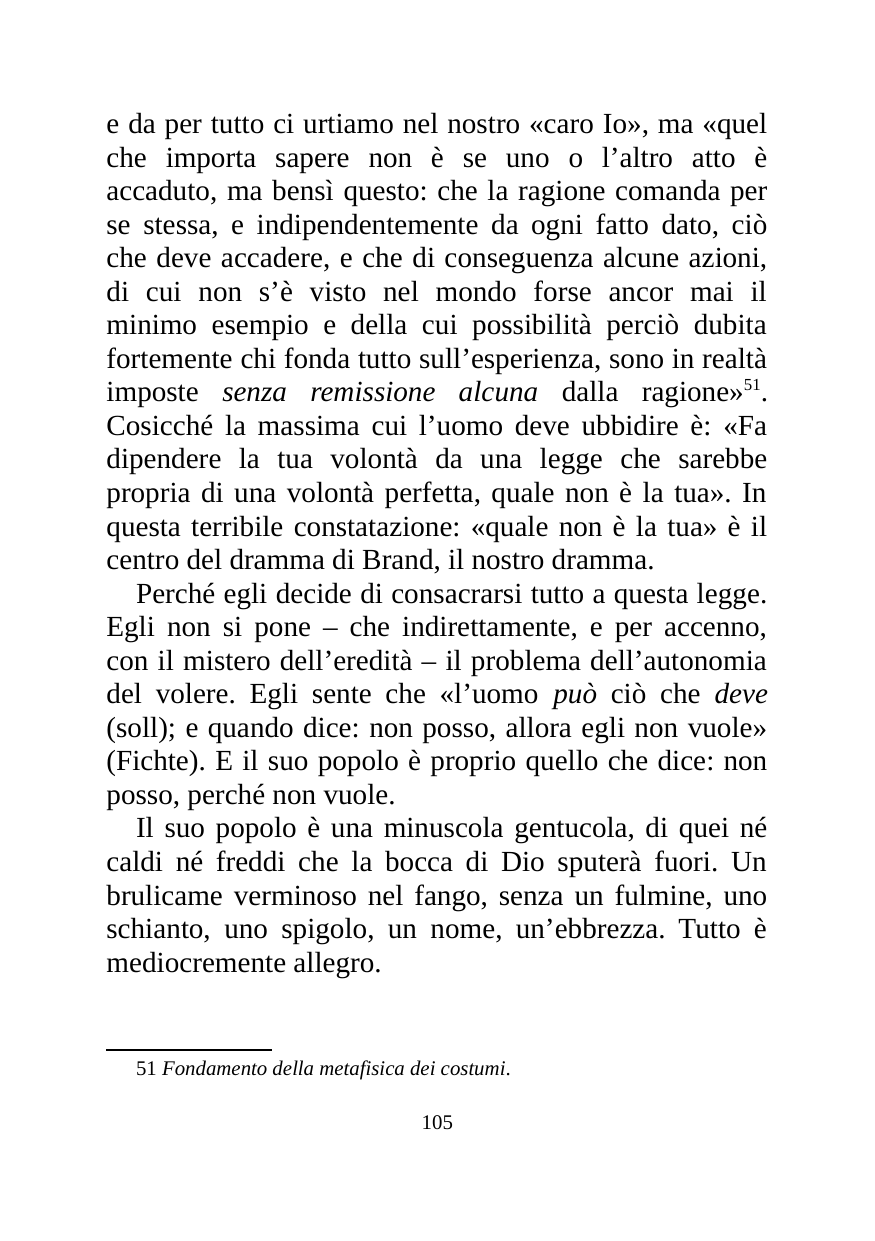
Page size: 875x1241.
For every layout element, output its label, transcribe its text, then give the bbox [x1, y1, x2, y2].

text Fondamento della metafisica dei costumi. [106, 1056, 768, 1080]
text e da per tutto ci urtiamo nel nostro «caro Io», ma «quel che importa sapere non è se uno o l’altro atto è accaduto, ma bensì questo: che la ragione comanda per se stessa, e indipendentemente da ogni fatto dato, ciò che deve accadere, e che di conseguenza alcune azioni, di cui non s’è visto nel mondo forse ancor mai il minimo esempio e della cui possibilità perciò dubita fortemente chi fonda tutto sull’esperienza, sono in realtà imposte senza remissione alcuna dalla ragione». Cosicché la massima cui l’uomo deve ubbidire è: «Fa dipendere la tua volontà da una legge che sarebbe propria di una volontà perfetta, quale non è la tua». In questa terribile constatazione: «quale non è la tua» è il centro del dramma di Brand, il nostro dramma. [106, 106, 768, 576]
text Perché egli decide di consacrarsi tutto a questa legge. Egli non si pone – che indirettamente, e per accenno, con il mistero dell’eredità – il problema dell’autonomia del volere. Egli sente che «l’uomo può ciò che deve (soll); e quando dice: non posso, allora egli non vuole» (Fichte). E il suo popolo è proprio quello che dice: non posso, perché non vuole. [106, 576, 768, 811]
text Il suo popolo è una minuscola gentucola, di quei né caldi né freddi che la bocca di Dio sputerà fuori. Un brulicame verminoso nel fango, senza un fulmine, uno schianto, uno spigolo, un nome, un’ebbrezza. Tutto è mediocremente allegro. [106, 811, 768, 978]
